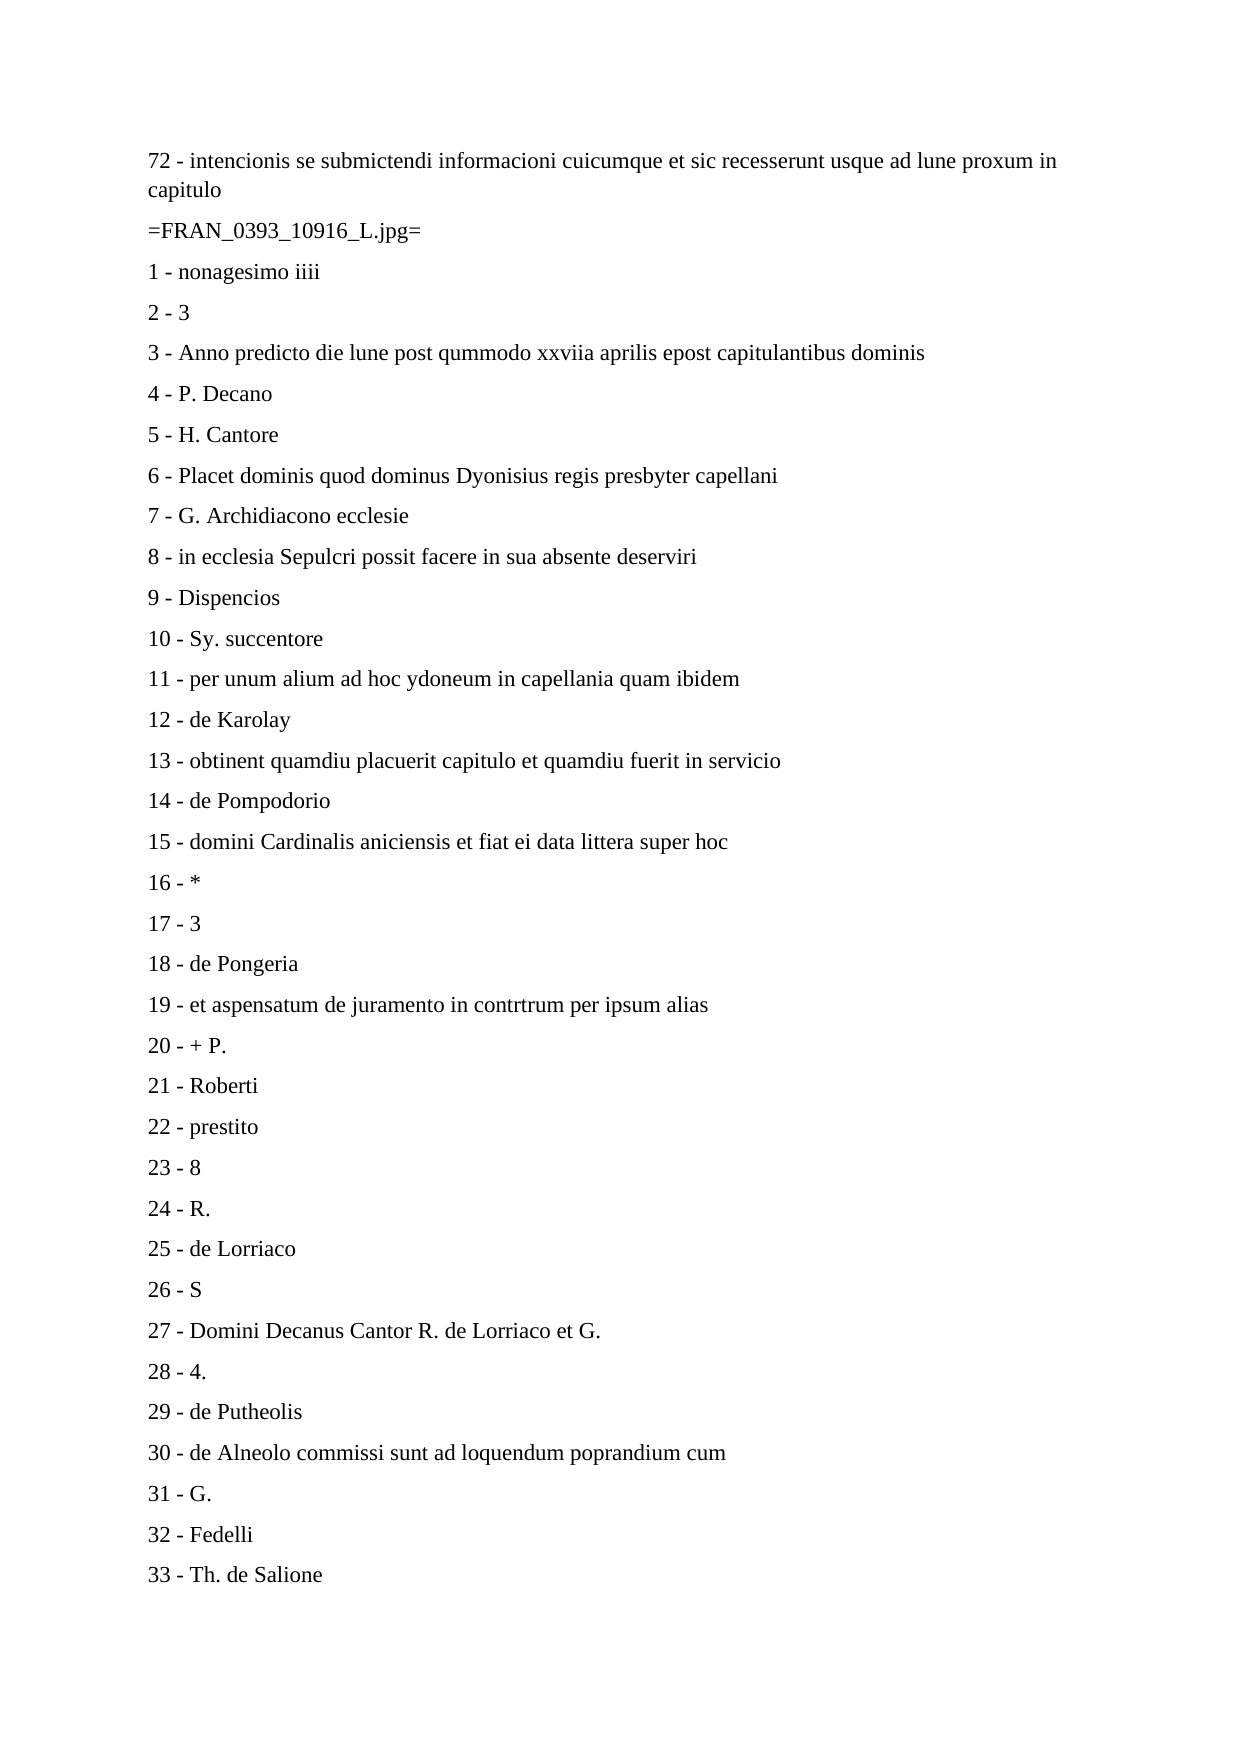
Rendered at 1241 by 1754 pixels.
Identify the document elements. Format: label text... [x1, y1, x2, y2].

text 2 - 3 [148, 299, 1093, 325]
text 16 - * [148, 869, 1093, 895]
text =FRAN_0393_10916_L.jpg= [148, 217, 1093, 244]
text 15 - domini Cardinalis aniciensis et fiat ei data littera super hoc [148, 828, 1093, 854]
text 22 - prestito [148, 1113, 1093, 1140]
text 10 - Sy. succentore [148, 624, 1093, 651]
text 18 - de Pongeria [148, 950, 1093, 977]
text 3 - Anno predicto die lune post qummodo xxviia aprilis epost capitulantibus dominis [148, 339, 1093, 366]
text 13 - obtinent quamdiu placuerit capitulo et quamdiu fuerit in servicio [148, 747, 1093, 773]
text 9 - Dispencios [148, 584, 1093, 610]
text 17 - 3 [148, 910, 1093, 936]
text 6 - Placet dominis quod dominus Dyonisius regis presbyter capellani [148, 462, 1093, 488]
text 24 - R. [148, 1195, 1093, 1221]
text 29 - de Putheolis [148, 1398, 1093, 1425]
text 11 - per unum alium ad hoc ydoneum in capellania quam ibidem [148, 665, 1093, 692]
text 5 - H. Cantore [148, 421, 1093, 447]
text 32 - Fedelli [148, 1521, 1093, 1547]
text 33 - Th. de Salione [148, 1561, 1093, 1588]
text 19 - et aspensatum de juramento in contrtrum per ipsum alias [148, 991, 1093, 1017]
text 72 - intencionis se submictendi informacioni cuicumque et sic recesserunt usque ad lune proxum in capitulo [148, 148, 1093, 203]
text 25 - de Lorriaco [148, 1236, 1093, 1262]
text 27 - Domini Decanus Cantor R. de Lorriaco et G. [148, 1317, 1093, 1343]
text 7 - G. Archidiacono ecclesie [148, 502, 1093, 529]
text 28 - 4. [148, 1358, 1093, 1384]
text 26 - S [148, 1276, 1093, 1303]
text 31 - G. [148, 1480, 1093, 1506]
text 14 - de Pompodorio [148, 787, 1093, 814]
text 30 - de Alneolo commissi sunt ad loquendum poprandium cum [148, 1439, 1093, 1466]
text 21 - Roberti [148, 1073, 1093, 1099]
text 12 - de Karolay [148, 706, 1093, 732]
text 1 - nonagesimo iiii [148, 258, 1093, 284]
text 20 - + P. [148, 1032, 1093, 1058]
text 4 - P. Decano [148, 380, 1093, 407]
text 23 - 8 [148, 1154, 1093, 1180]
text 8 - in ecclesia Sepulcri possit facere in sua absente deserviri [148, 543, 1093, 569]
